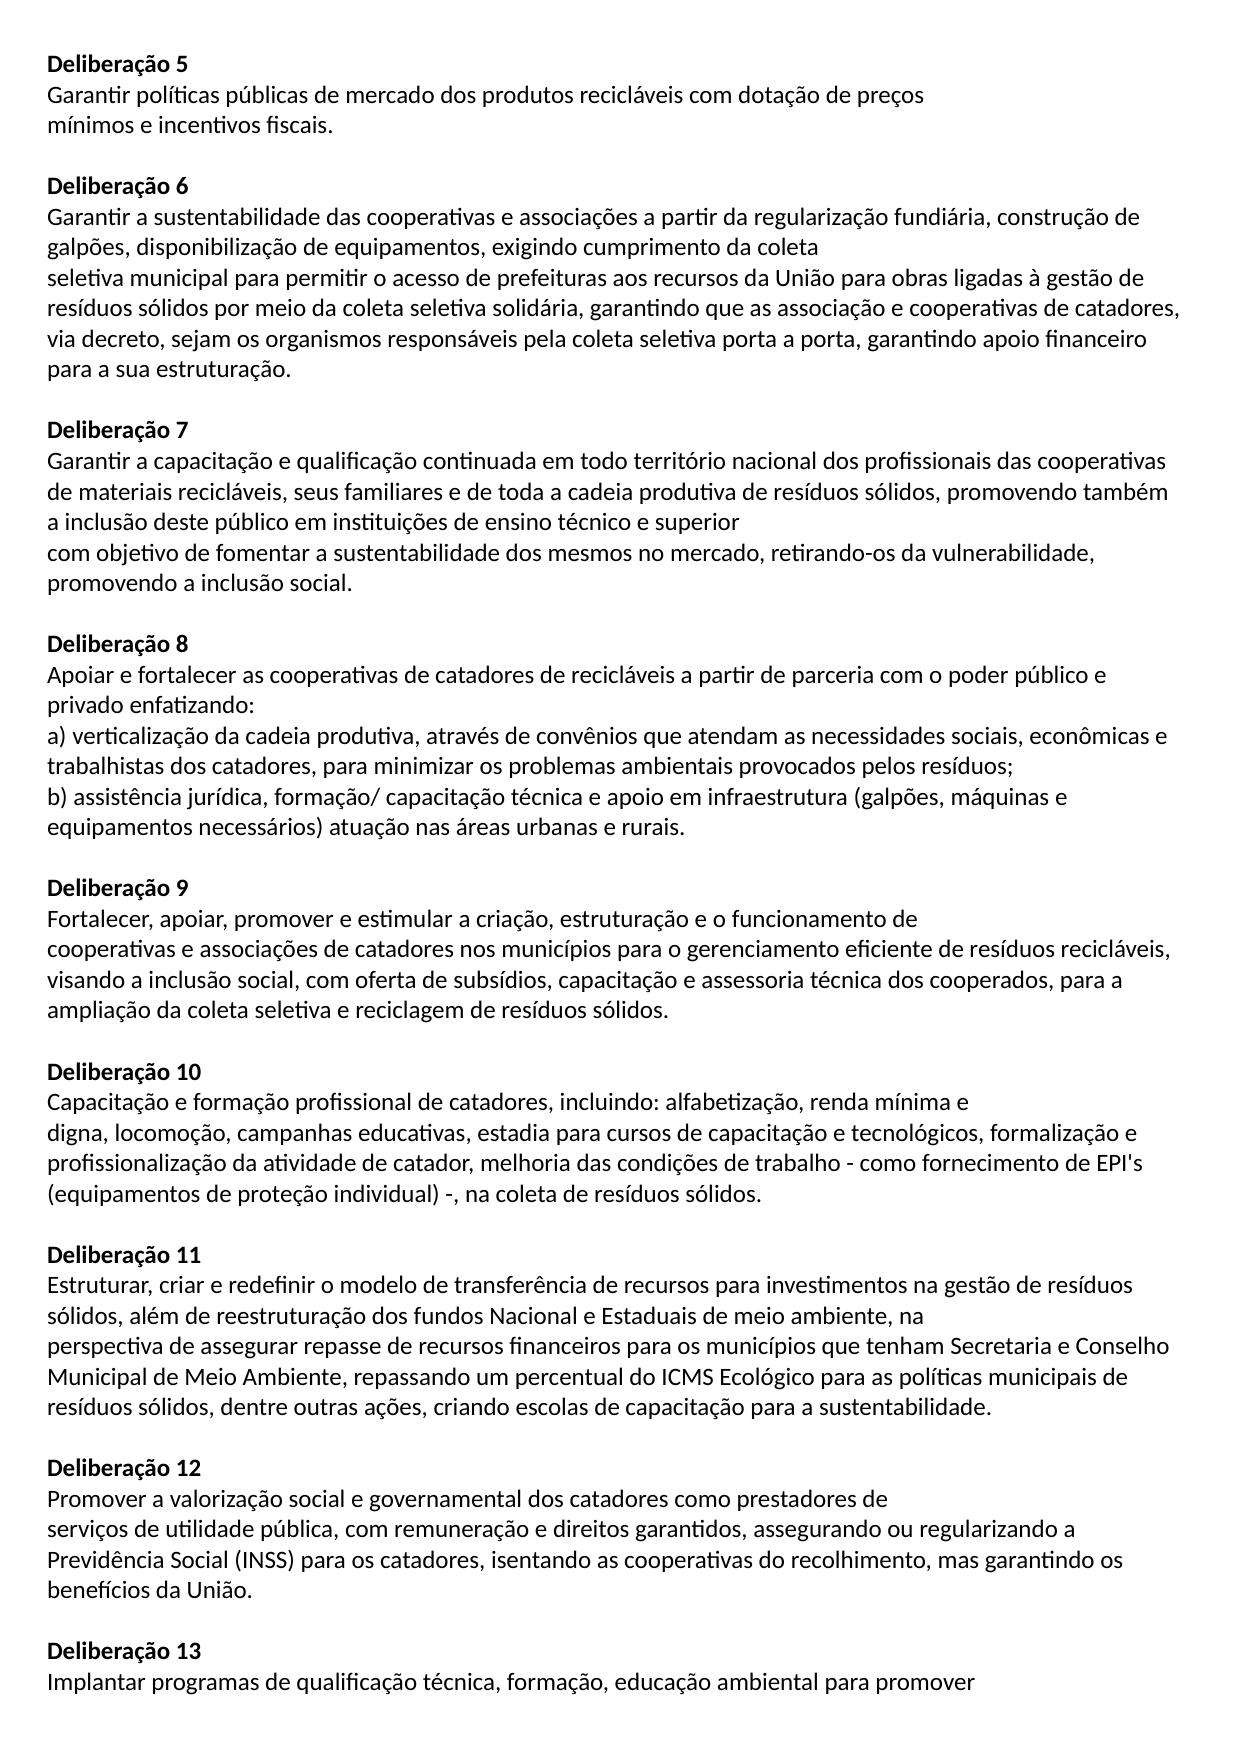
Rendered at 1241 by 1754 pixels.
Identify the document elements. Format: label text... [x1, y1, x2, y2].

text mínimos e incentivos fiscais. [47, 109, 1181, 140]
text a) verticalização da cadeia produtiva, através de convênios que atendam as necessidades sociais, econômicas e trabalhistas dos catadores, para minimizar os problemas ambientais provocados pelos resíduos; [47, 720, 1181, 781]
text perspectiva de assegurar repasse de recursos financeiros para os municípios que tenham Secretaria e Conselho Municipal de Meio Ambiente, repassando um percentual do ICMS Ecológico para as políticas municipais de resíduos sólidos, dentre outras ações, criando escolas de capacitação para a sustentabilidade. [47, 1330, 1181, 1422]
text Fortalecer, apoiar, promover e estimular a criação, estruturação e o funcionamento de [47, 903, 1181, 933]
text com objetivo de fomentar a sustentabilidade dos mesmos no mercado, retirando-os da vulnerabilidade, promovendo a inclusão social. [47, 537, 1181, 598]
text Deliberação 13 [47, 1636, 1181, 1666]
text Garantir a capacitação e qualificação continuada em todo território nacional dos profissionais das cooperativas de materiais recicláveis, seus familiares e de toda a cadeia produtiva de resíduos sólidos, promovendo também a inclusão deste público em instituições de ensino técnico e superior [47, 445, 1181, 537]
text Deliberação 7 [47, 415, 1181, 445]
text Implantar programas de qualificação técnica, formação, educação ambiental para promover [47, 1666, 1181, 1697]
text Deliberação 10 [47, 1056, 1181, 1086]
text Deliberação 12 [47, 1452, 1181, 1483]
text b) assistência jurídica, formação/ capacitação técnica e apoio em infraestrutura (galpões, máquinas e equipamentos necessários) atuação nas áreas urbanas e rurais. [47, 781, 1181, 842]
text digna, locomoção, campanhas educativas, estadia para cursos de capacitação e tecnológicos, formalização e profissionalização da atividade de catador, melhoria das condições de trabalho - como fornecimento de EPI's (equipamentos de proteção individual) -, na coleta de resíduos sólidos. [47, 1117, 1181, 1208]
text Deliberação 8 [47, 628, 1181, 659]
text Estruturar, criar e redefinir o modelo de transferência de recursos para investimentos na gestão de resíduos sólidos, além de reestruturação dos fundos Nacional e Estaduais de meio ambiente, na [47, 1269, 1181, 1330]
text Deliberação 5 [47, 48, 1181, 79]
text seletiva municipal para permitir o acesso de prefeituras aos recursos da União para obras ligadas à gestão de resíduos sólidos por meio da coleta seletiva solidária, garantindo que as associação e cooperativas de catadores, via decreto, sejam os organismos responsáveis pela coleta seletiva porta a porta, garantindo apoio financeiro para a sua estruturação. [47, 262, 1181, 384]
text Deliberação 11 [47, 1239, 1181, 1269]
text Promover a valorização social e governamental dos catadores como prestadores de [47, 1483, 1181, 1513]
text Deliberação 9 [47, 872, 1181, 903]
text Garantir a sustentabilidade das cooperativas e associações a partir da regularização fundiária, construção de galpões, disponibilização de equipamentos, exigindo cumprimento da coleta [47, 201, 1181, 262]
text serviços de utilidade pública, com remuneração e direitos garantidos, assegurando ou regularizando a Previdência Social (INSS) para os catadores, isentando as cooperativas do recolhimento, mas garantindo os benefícios da União. [47, 1513, 1181, 1605]
text Apoiar e fortalecer as cooperativas de catadores de recicláveis a partir de parceria com o poder público e privado enfatizando: [47, 659, 1181, 720]
text Garantir políticas públicas de mercado dos produtos recicláveis com dotação de preços [47, 79, 1181, 109]
text cooperativas e associações de catadores nos municípios para o gerenciamento eficiente de resíduos recicláveis, visando a inclusão social, com oferta de subsídios, capacitação e assessoria técnica dos cooperados, para a ampliação da coleta seletiva e reciclagem de resíduos sólidos. [47, 933, 1181, 1025]
text Deliberação 6 [47, 171, 1181, 201]
text Capacitação e formação profissional de catadores, incluindo: alfabetização, renda mínima e [47, 1086, 1181, 1117]
